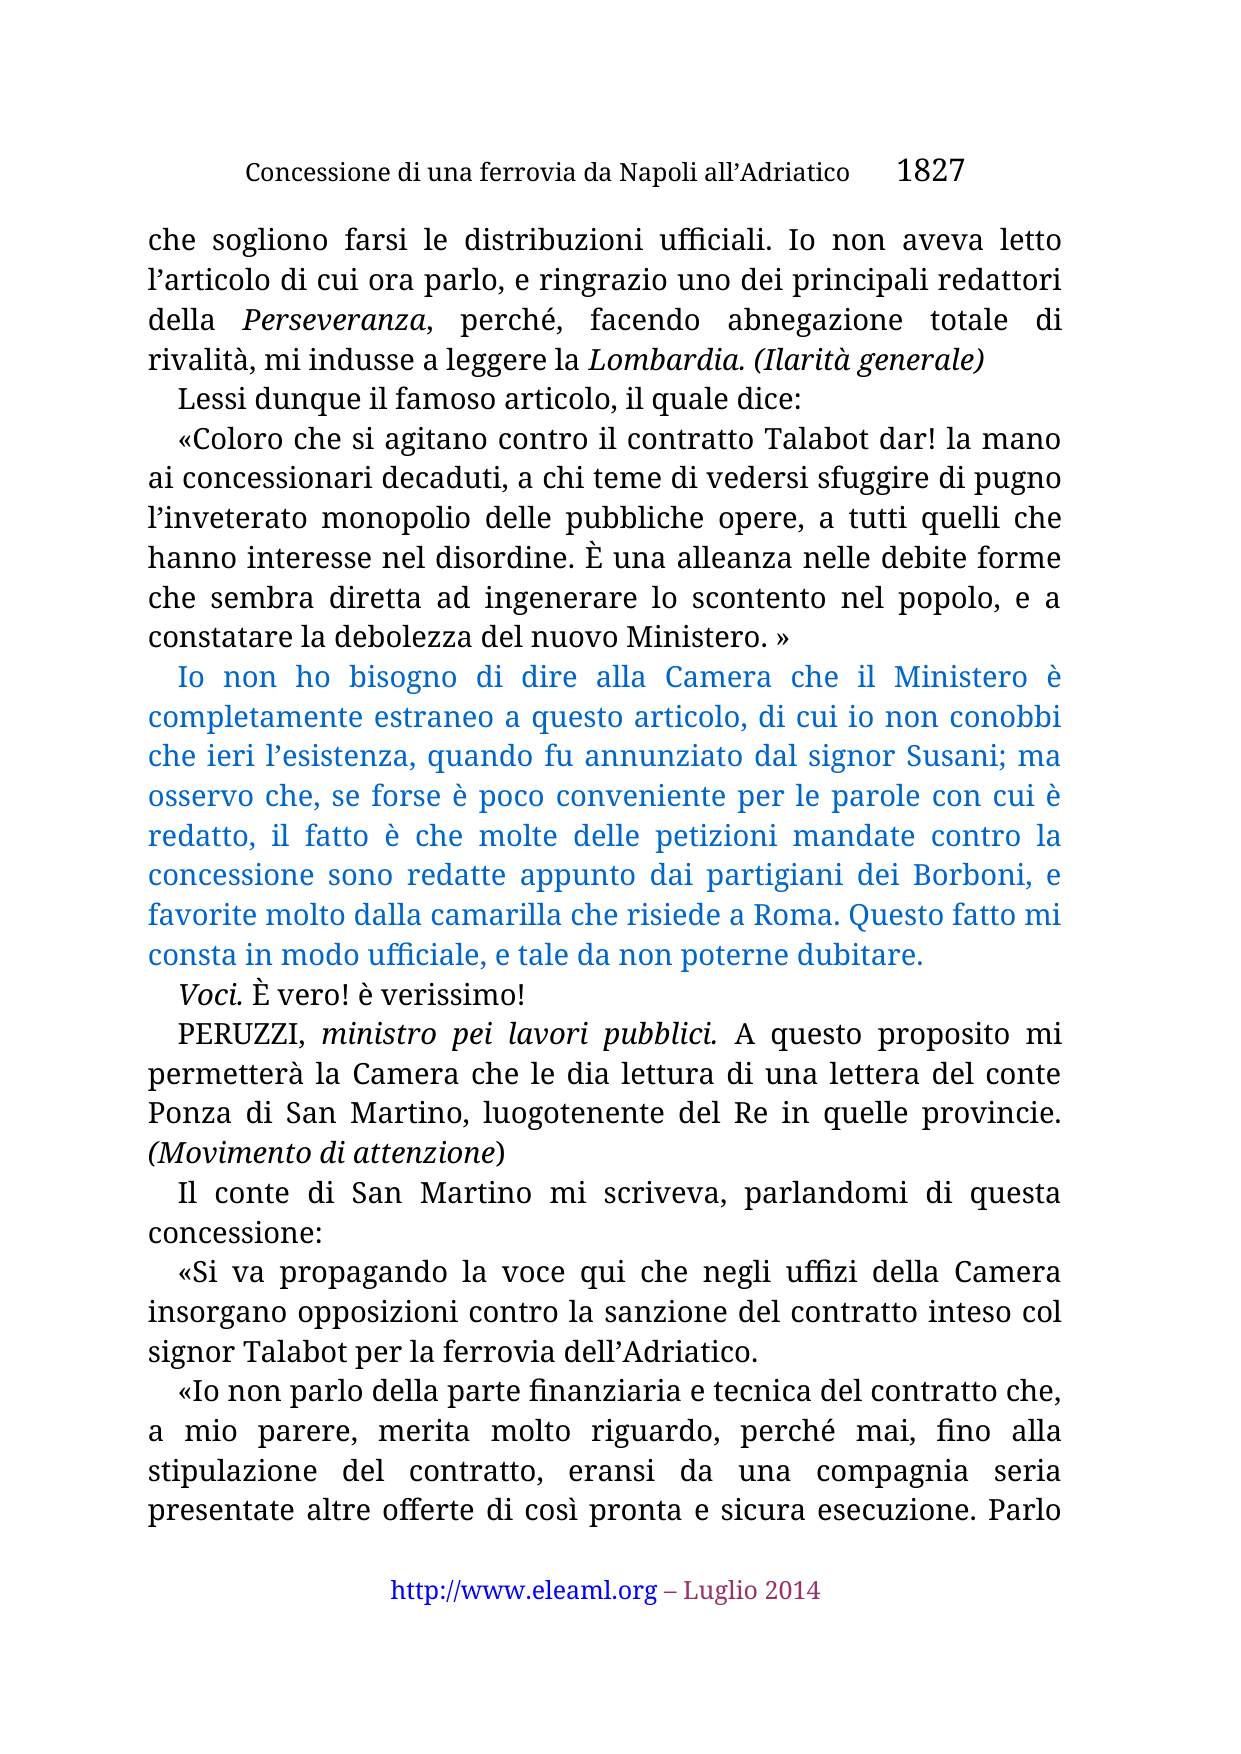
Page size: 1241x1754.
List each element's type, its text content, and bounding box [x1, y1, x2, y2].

text Voci. È vero! è verissimo! [148, 974, 1063, 1013]
text «Si va propagando la voce qui che negli uffizi della Camera insorgano opposizioni contro la sanzione del contratto inteso col signor Talabot per la ferrovia dell’Adriatico. [148, 1252, 1063, 1371]
text che sogliono farsi le distribuzioni ufficiali. Io non aveva letto l’articolo di cui ora parlo, e ringrazio uno dei principali redattori della Perseveranza, perché, facendo abnegazione totale di rivalità, mi indusse a leggere la Lombardia. (Ilarità generale) [148, 220, 1063, 378]
text Il conte di San Martino mi scriveva, parlandomi di questa concessione: [148, 1172, 1063, 1252]
text «Coloro che si agitano contro il contratto Talabot dar! la mano ai concessionari decaduti, a chi teme di vedersi sfuggire di pugno l’inveterato monopolio delle pubbliche opere, a tutti quelli che hanno interesse nel disordine. È una alleanza nelle debite forme che sembra diretta ad ingenerare lo scontento nel popolo, e a constatare la debolezza del nuovo Ministero. » [148, 418, 1063, 656]
text Io non ho bisogno di dire alla Camera che il Ministero è completamente estraneo a questo articolo, di cui io non conobbi che ieri l’esistenza, quando fu annunziato dal signor Susani; ma osservo che, se forse è poco conveniente per le parole con cui è redatto, il fatto è che molte delle petizioni mandate contro la concessione sono redatte appunto dai partigiani dei Borboni, e favorite molto dalla camarilla che risiede a Roma. Questo fatto mi consta in modo ufficiale, e tale da non poterne dubitare. [148, 656, 1063, 974]
text «Io non parlo della parte finanziaria e tecnica del contratto che, a mio parere, merita molto riguardo, perché mai, fino alla stipulazione del contratto, eransi da una compagnia seria presentate altre offerte di così pronta e sicura esecuzione. Parlo [148, 1371, 1063, 1529]
text PERUZZI, ministro pei lavori pubblici. A questo proposito mi permetterà la Camera che le dia lettura di una lettera del conte Ponza di San Martino, luogotenente del Re in quelle provincie. (Movimento di attenzione) [148, 1013, 1063, 1172]
text Lessi dunque il famoso articolo, il quale dice: [148, 378, 1063, 418]
